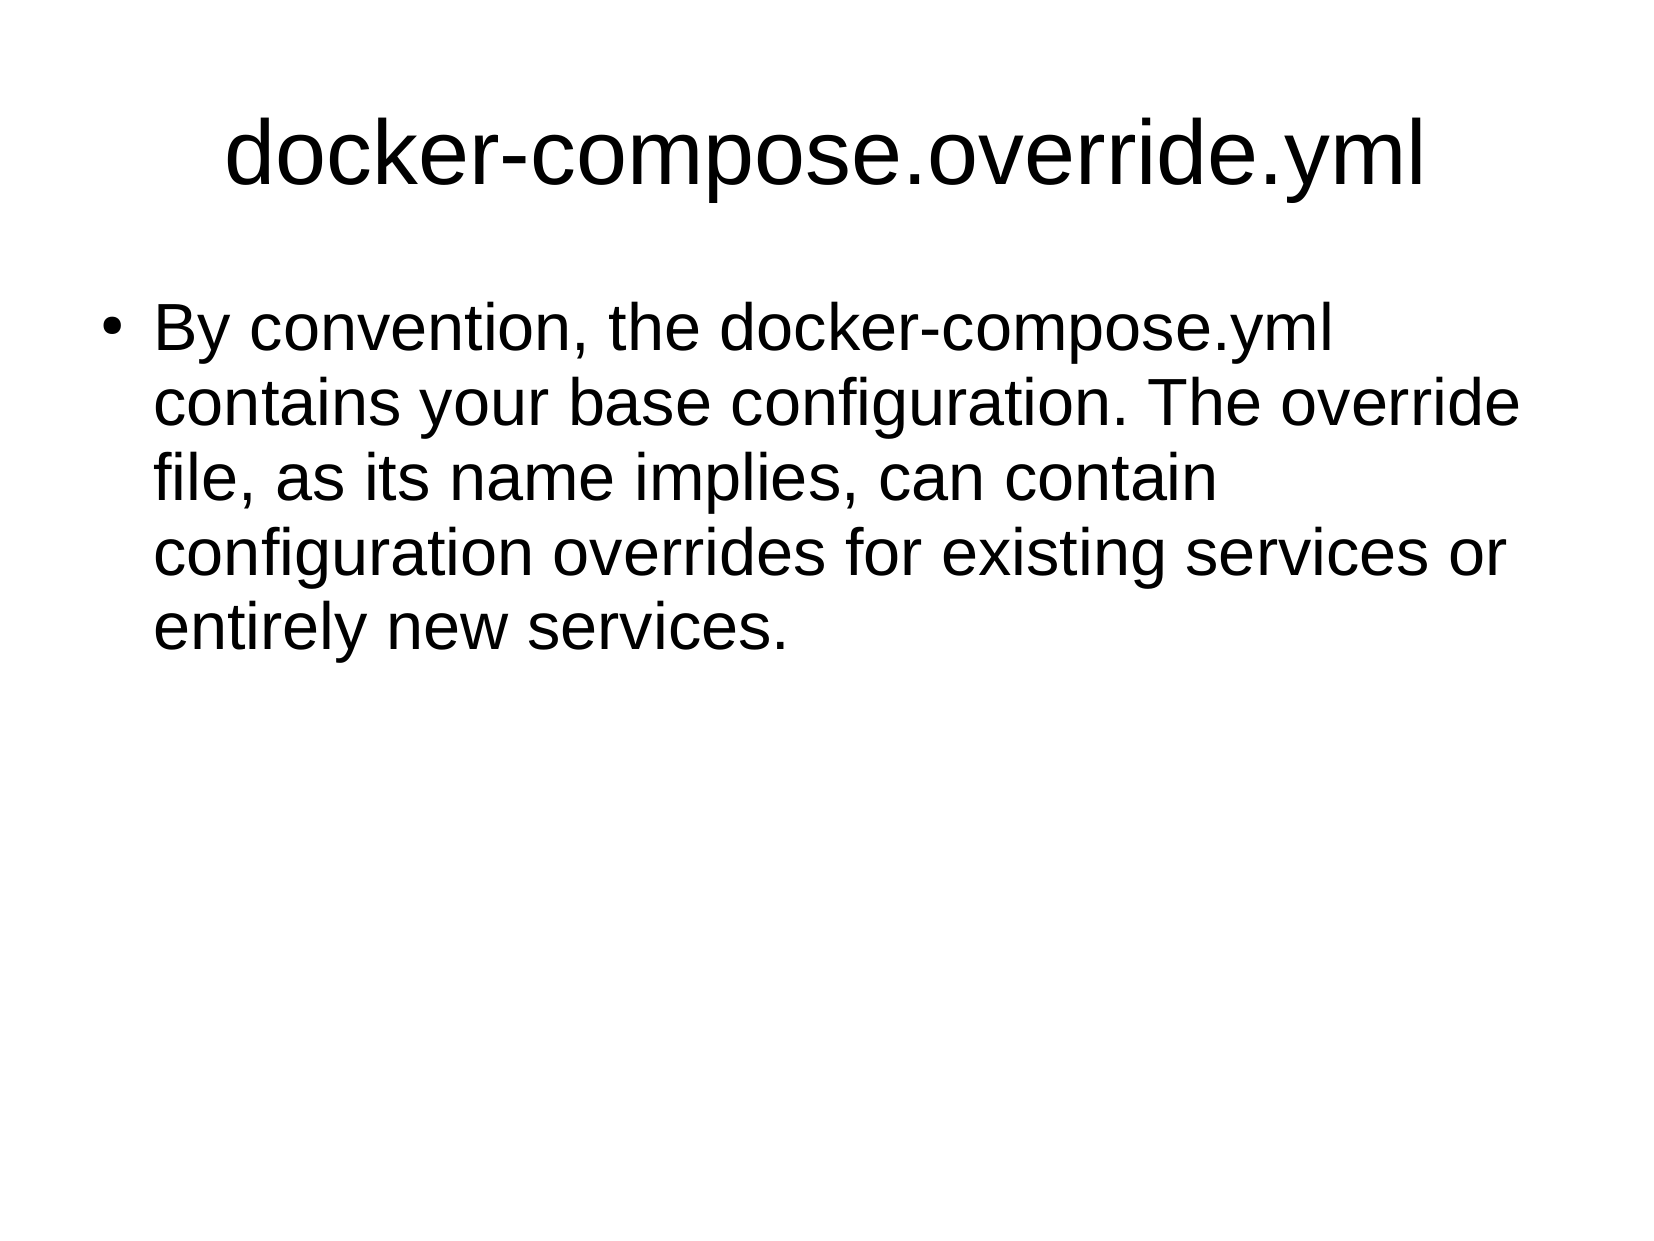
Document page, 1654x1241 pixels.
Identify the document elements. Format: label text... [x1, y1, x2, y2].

title docker-compose.override.yml [82, 49, 1571, 257]
list By convention, the docker-compose.yml contains your base configuration. The override file, as its name implies, can contain configuration overrides for existing services or entirely new services. [82, 290, 1571, 1010]
